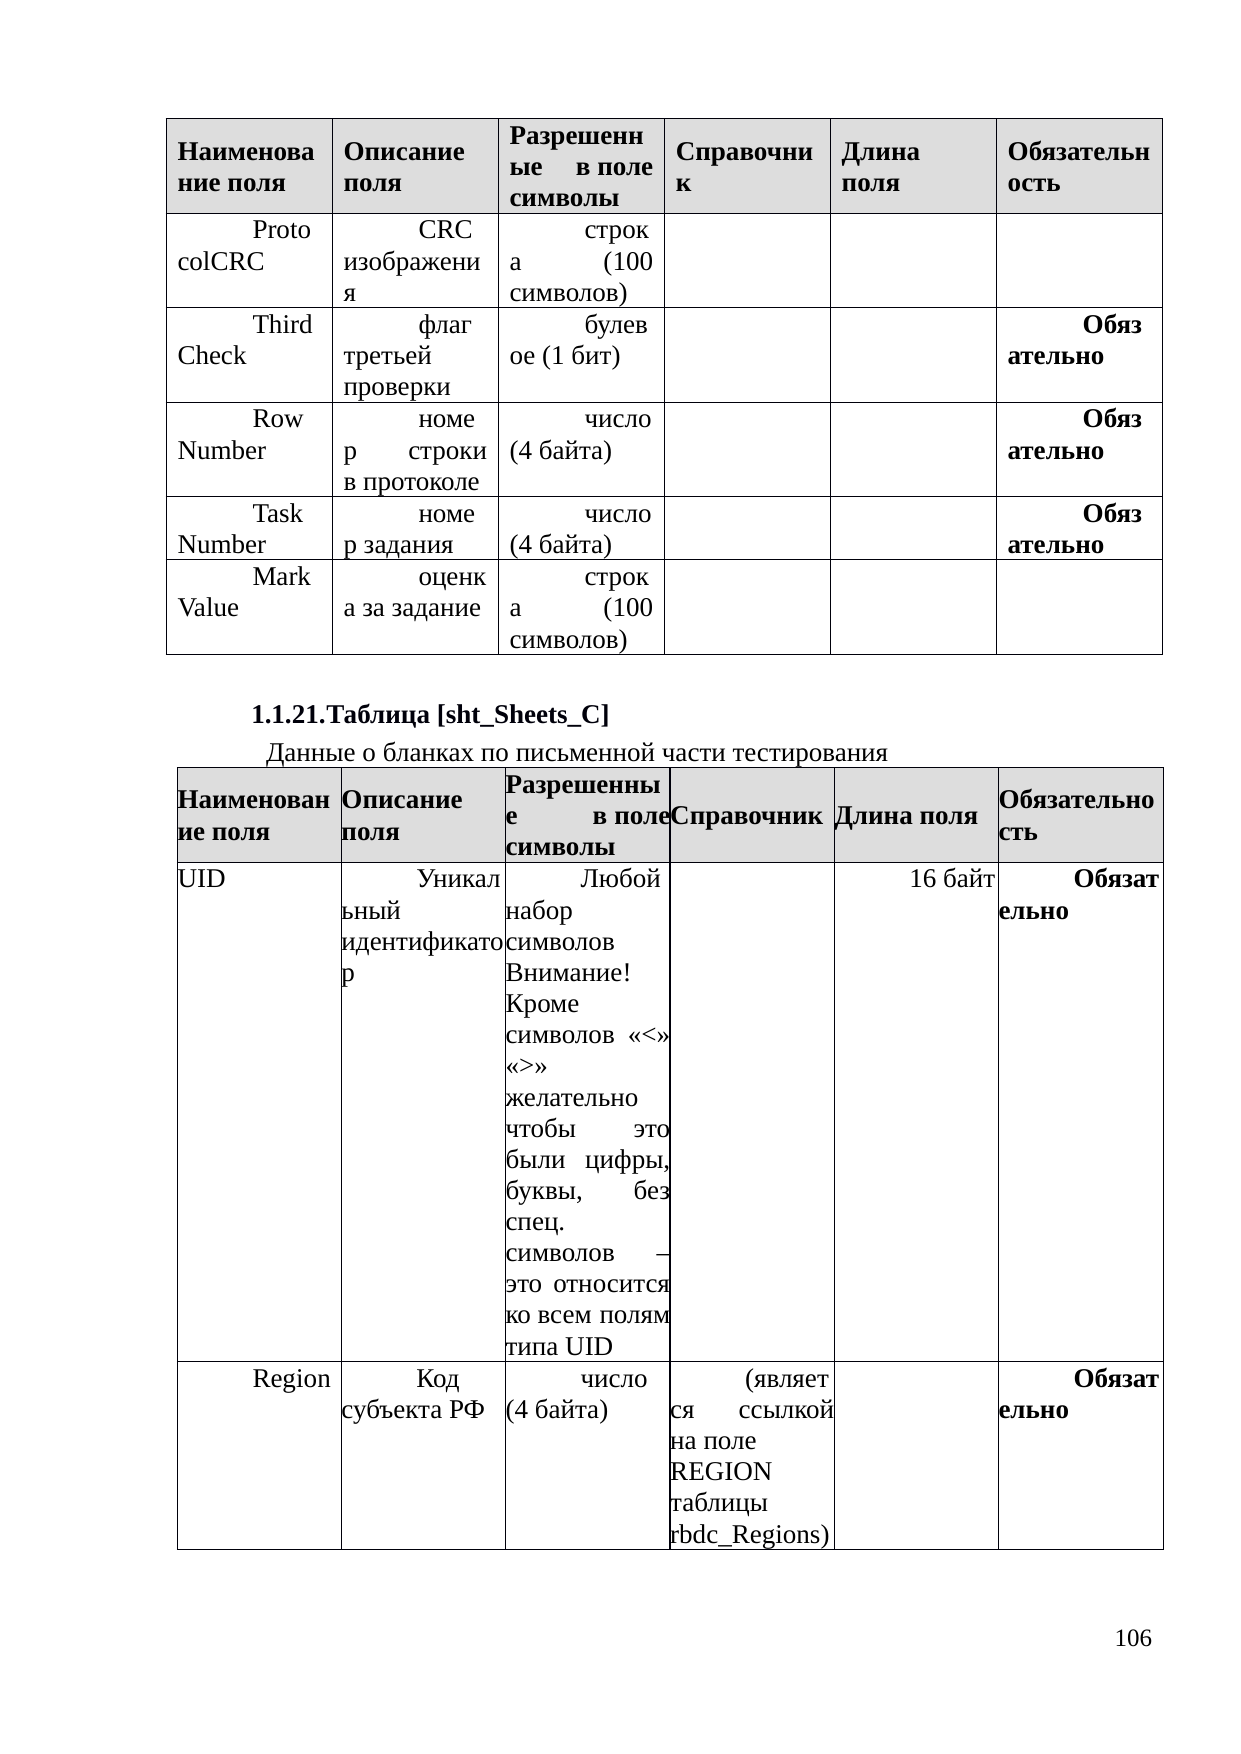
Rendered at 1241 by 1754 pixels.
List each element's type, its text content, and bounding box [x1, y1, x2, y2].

table_cell [997, 214, 1162, 307]
table_cell Обязательно [999, 863, 1163, 1361]
table_cell TaskNumber [167, 497, 332, 559]
table_cell RowNumber [167, 403, 332, 496]
table_cell номер строки в протоколе [333, 403, 498, 496]
table_cell число (4 байта) [506, 1362, 669, 1549]
table_cell Код субъекта РФ [342, 1362, 505, 1549]
table_cell номер задания [333, 497, 498, 559]
table_cell Обязательно [999, 1362, 1163, 1549]
table_cell CRC изображения [333, 214, 498, 307]
table_cell [831, 214, 996, 307]
table_cell [665, 403, 830, 496]
table_cell [831, 403, 996, 496]
table_cell Обязательно [997, 497, 1162, 559]
table_cell [831, 497, 996, 559]
table_cell строка (100 символов) [499, 560, 664, 654]
table_cell Region [178, 1362, 341, 1549]
table_cell оценка за задание [333, 560, 498, 654]
table_cell число (4 байта) [499, 497, 664, 559]
table_cell [665, 560, 830, 654]
table_cell 16 байт [835, 863, 998, 1361]
subtitle Таблица [sht_Sheets_C] [251, 698, 1152, 730]
table_cell [997, 560, 1162, 654]
text Данные о бланках по письменной части тестирования [177, 736, 1152, 767]
table_header Разрешенные в поле символы [499, 119, 664, 213]
table_header Обязательность [999, 768, 1163, 862]
table_cell [665, 214, 830, 307]
table_cell [665, 308, 830, 402]
table_cell [835, 1362, 998, 1549]
table_cell флаг третьей проверки [333, 308, 498, 402]
table_cell [831, 560, 996, 654]
table_cell [671, 863, 834, 1361]
table_header Наименование поля [178, 768, 341, 862]
table_header Длина поля [835, 768, 998, 862]
table_cell MarkValue [167, 560, 332, 654]
table_cell число (4 байта) [499, 403, 664, 496]
table_cell (является ссылкой на поле REGION таблицы rbdс_Regions) [671, 1362, 834, 1549]
table_cell Обязательно [997, 403, 1162, 496]
table_cell [831, 308, 996, 402]
table_cell ThirdCheck [167, 308, 332, 402]
table_header Справочник [665, 119, 830, 213]
table_cell булевое (1 бит) [499, 308, 664, 402]
table_cell Уникальный идентификатор [342, 863, 505, 1361]
table_cell ProtocolCRC [167, 214, 332, 307]
table_header Описание поля [333, 119, 498, 213]
table_header Обязательность [997, 119, 1162, 213]
table_cell строка (100 символов) [499, 214, 664, 307]
table_header Разрешенные в поле символы [506, 768, 669, 862]
table_cell [665, 497, 830, 559]
table_cell UID [178, 863, 341, 1361]
table_header Наименование поля [167, 119, 332, 213]
table_header Описание поля [342, 768, 505, 862]
table_header Справочник [671, 768, 834, 862]
table_cell Любой набор символов Внимание! Кроме символов «<» «>» желательно чтобы это были цифры, буквы, без спец. символов – это относится ко всем полям типа UID [506, 863, 669, 1361]
table_cell Обязательно [997, 308, 1162, 402]
table_header Длина поля [831, 119, 996, 213]
